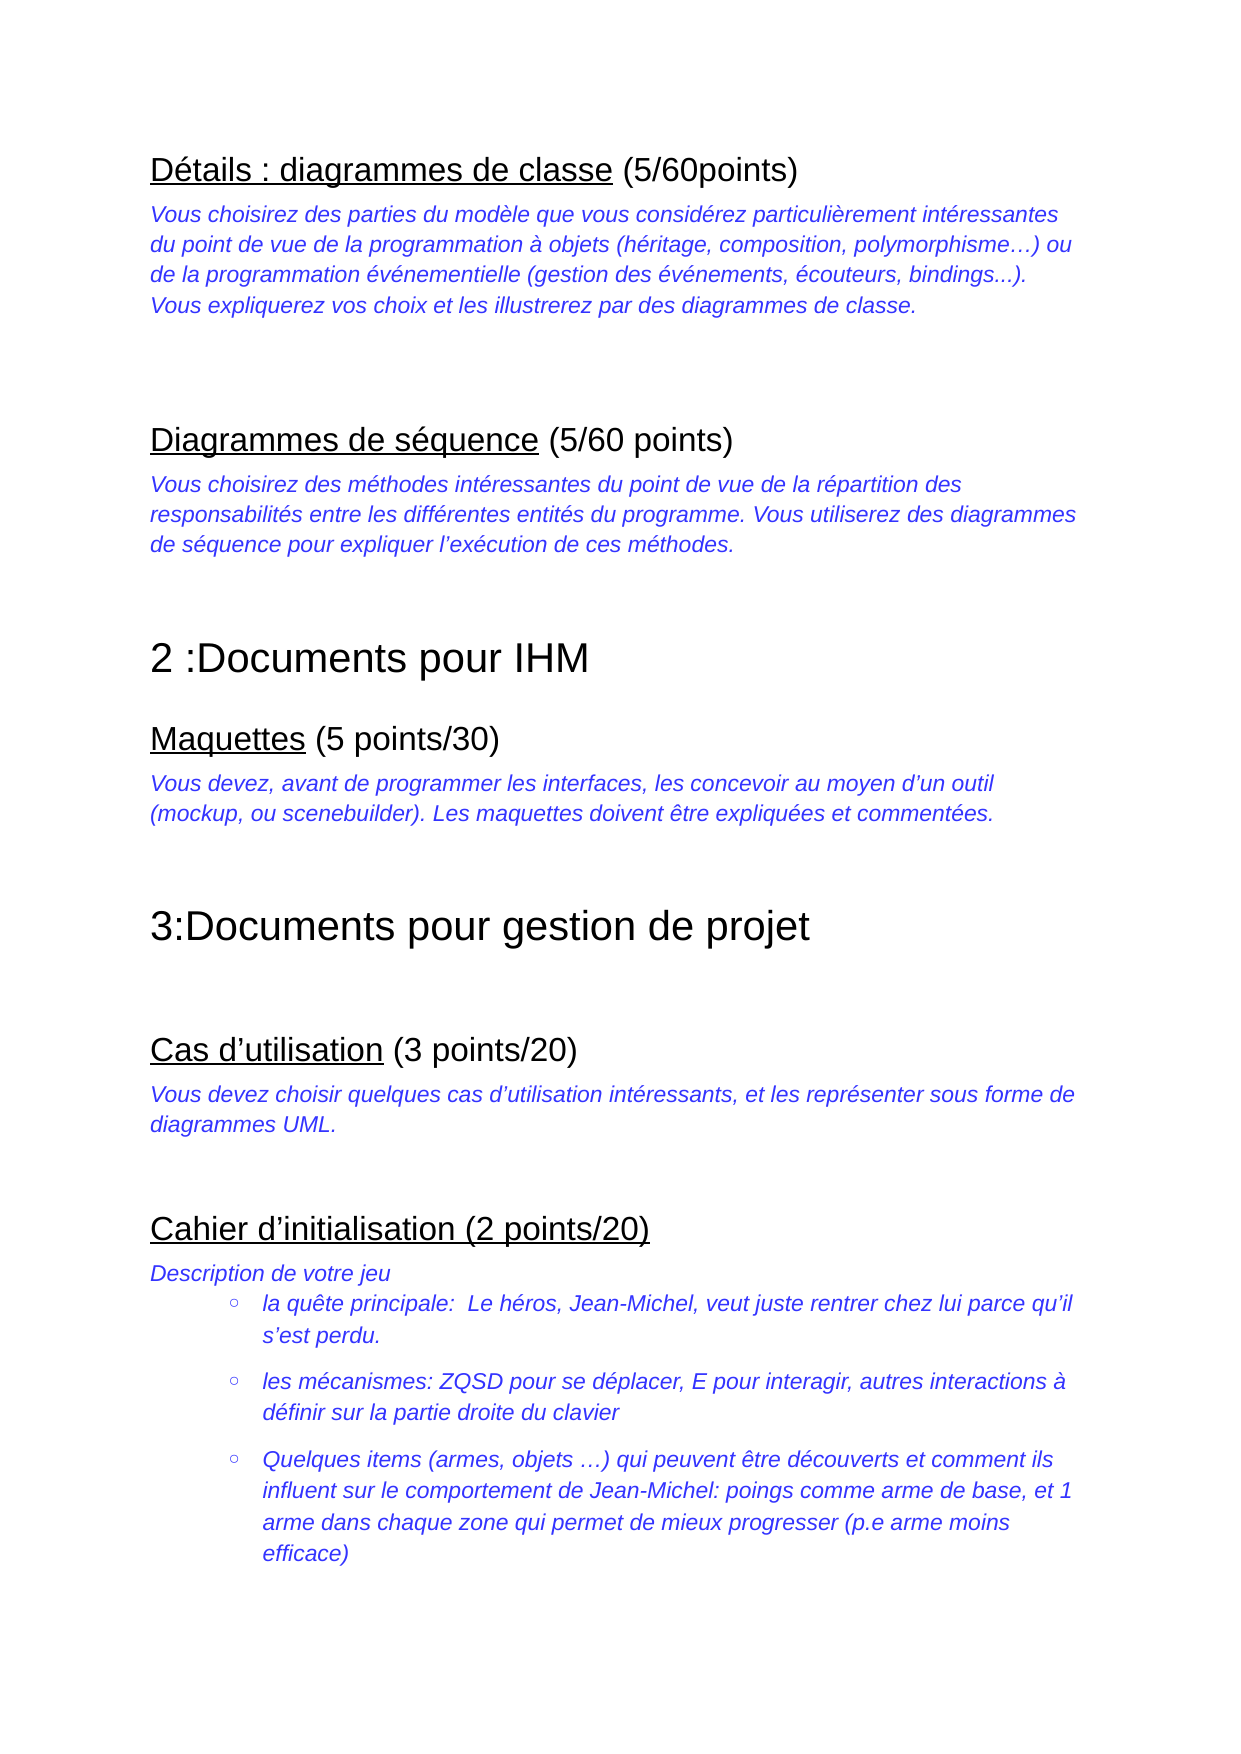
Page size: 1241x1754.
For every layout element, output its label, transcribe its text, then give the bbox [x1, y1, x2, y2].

subtitle Maquettes (5 points/30) [150, 718, 1090, 757]
subtitle Diagrammes de séquence (5/60 points) [150, 420, 1090, 458]
list les mécanismes: ZQSD pour se déplacer, E pour interagir, autres interactions à définir sur la partie droite du clavier [225, 1368, 1090, 1426]
text Vous choisirez des méthodes intéressantes du point de vue de la répartition des responsabilités entre les différentes entités du programme. Vous utiliserez des diagrammes de séquence pour expliquer l’exécution de ces méthodes. [150, 471, 1090, 557]
subtitle 3:Documents pour gestion de projet [150, 902, 1090, 950]
text Vous devez, avant de programmer les interfaces, les concevoir au moyen d’un outil (mockup, ou scenebuilder). Les maquettes doivent être expliquées et commentées. [150, 769, 1090, 826]
subtitle Détails : diagrammes de classe (5/60points) [150, 150, 1090, 188]
list la quête principale: Le héros, Jean-Michel, veut juste rentrer chez lui parce qu’il s’est perdu. [225, 1290, 1090, 1348]
text Vous choisirez des parties du modèle que vous considérez particulièrement intéressantes du point de vue de la programmation à objets (héritage, composition, polymorphisme…) ou de la programmation événementielle (gestion des événements, écouteurs, bindings...). [150, 201, 1090, 288]
list Quelques items (armes, objets …) qui peuvent être découverts et comment ils influent sur le comportement de Jean-Michel: poings comme arme de base, et 1 arme dans chaque zone qui permet de mieux progresser (p.e arme moins efficace) [225, 1446, 1090, 1567]
subtitle Cahier d’initialisation (2 points/20) [150, 1209, 1090, 1247]
subtitle 2 :Documents pour IHM [150, 633, 1090, 681]
subtitle Cas d’utilisation (3 points/20) [150, 1030, 1090, 1068]
text Vous devez choisir quelques cas d’utilisation intéressants, et les représenter sous forme de diagrammes UML. [150, 1081, 1090, 1137]
text Vous expliquerez vos choix et les illustrerez par des diagrammes de classe. [150, 292, 1090, 318]
text Description de votre jeu [150, 1260, 1090, 1286]
